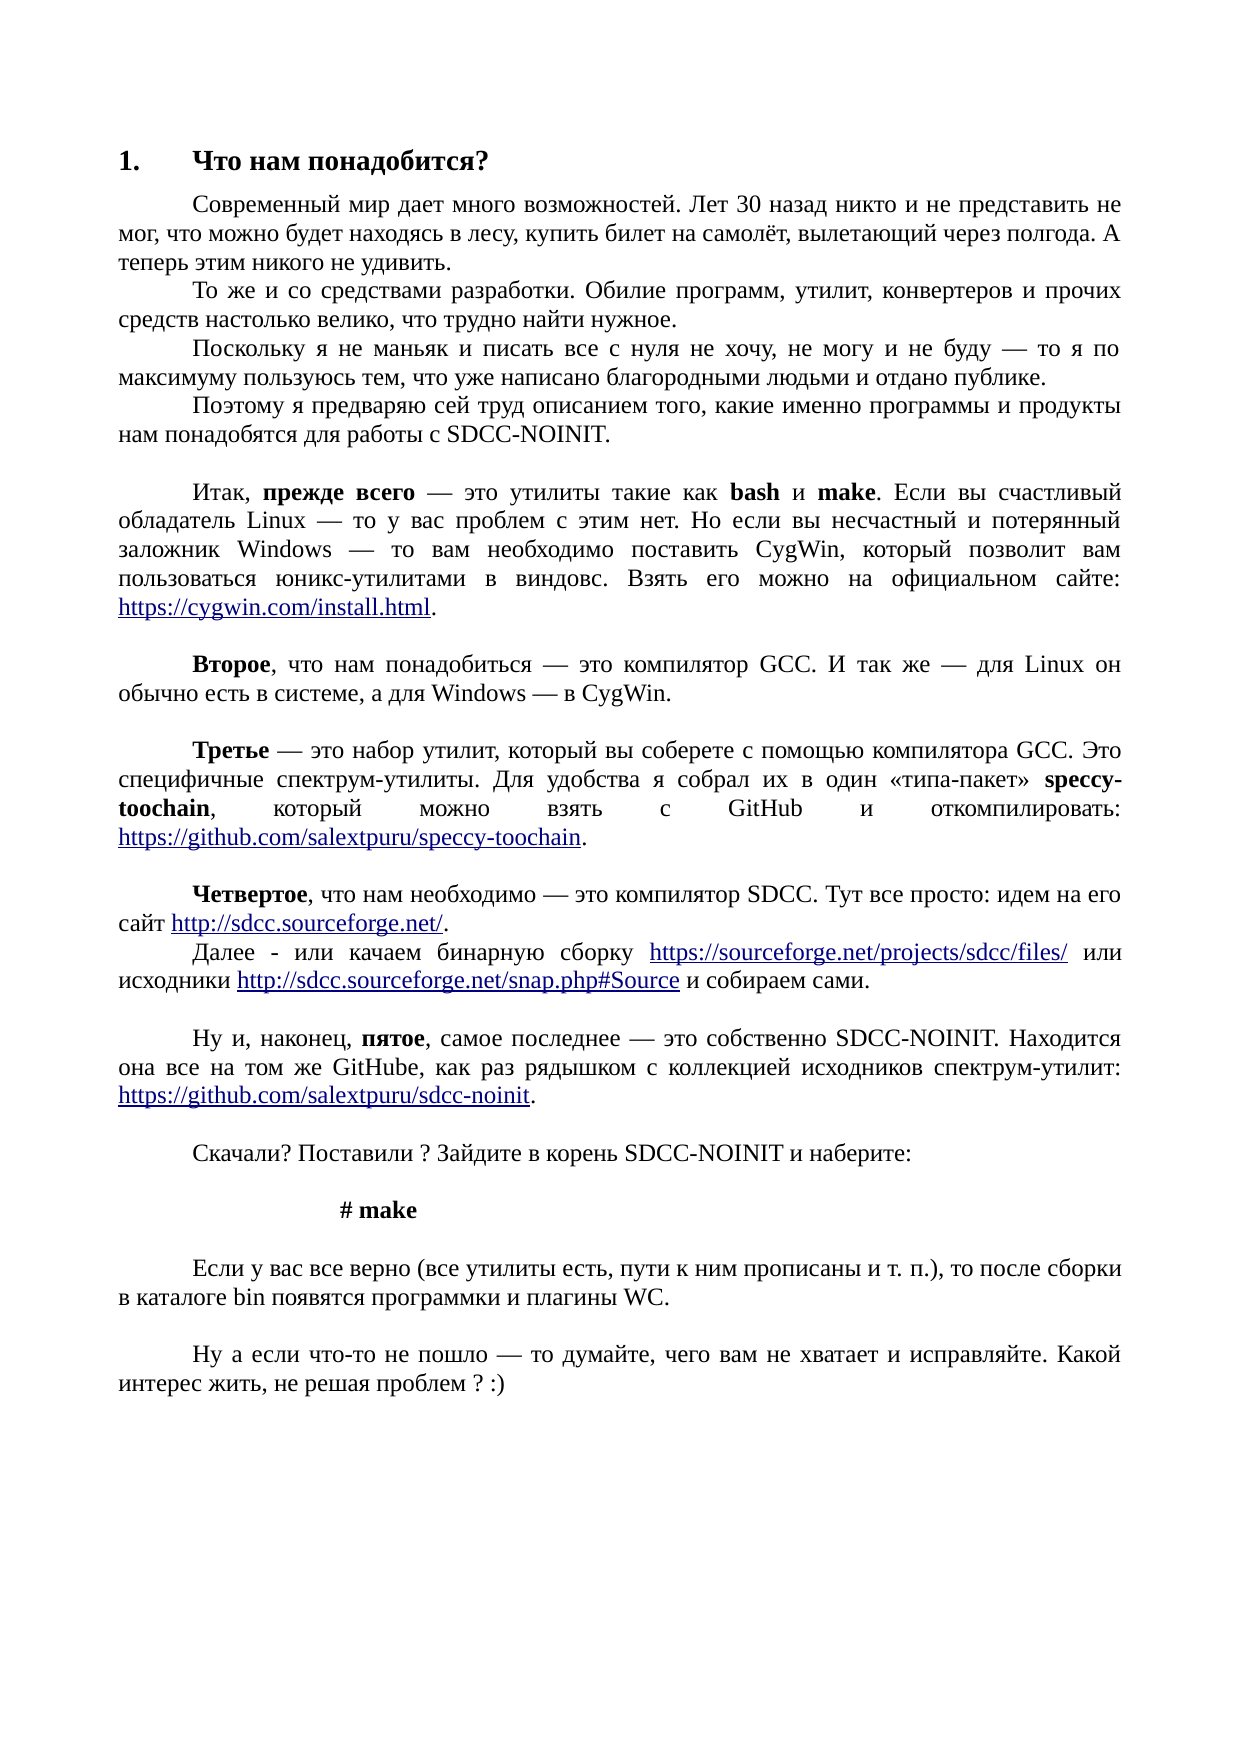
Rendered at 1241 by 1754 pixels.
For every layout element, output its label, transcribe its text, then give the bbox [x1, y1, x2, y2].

text Ну и, наконец, пятое, самое последнее — это собственно SDCC-NOINIT. Находится она все на том же GitHube, как раз рядышком с коллекцией исходников спектрум-утилит: https://github.com/salextpuru/sdcc-noinit. [118, 1023, 1122, 1109]
text # make [118, 1195, 1122, 1224]
text Итак, прежде всего — это утилиты такие как bash и make. Если вы счастливый обладатель Linux — то у вас проблем с этим нет. Но если вы несчастный и потерянный заложник Windows — то вам необходимо поставить CygWin, который позволит вам пользоваться юникс-утилитами в виндовс. Взять его можно на официальном сайте: https://cygwin.com/install.html. [118, 477, 1122, 620]
text Четвертое, что нам необходимо — это компилятор SDCC. Тут все просто: идем на его сайт http://sdcc.sourceforge.net/. [118, 879, 1122, 937]
text Ну а если что-то не пошло — то думайте, чего вам не хватает и исправляйте. Какой интерес жить, не решая проблем ? :) [118, 1339, 1122, 1397]
text Второе, что нам понадобиться — это компилятор GCC. И так же — для Linux он обычно есть в системе, а для Windows — в CygWin. [118, 649, 1122, 707]
text Если у вас все верно (все утилиты есть, пути к ним прописаны и т. п.), то после сборки в каталоге bin появятся программки и плагины WC. [118, 1253, 1122, 1310]
text Скачали? Поставили ? Зайдите в корень SDCC-NOINIT и наберите: [118, 1138, 1122, 1167]
text Современный мир дает много возможностей. Лет 30 назад никто и не представить не мог, что можно будет находясь в лесу, купить билет на самолёт, вылетающий через полгода. А теперь этим никого не удивить. [118, 189, 1122, 275]
text Далее - или качаем бинарную сборку https://sourceforge.net/projects/sdcc/files/ или исходники http://sdcc.sourceforge.net/snap.php#Source и собираем сами. [118, 937, 1122, 994]
subtitle Что нам понадобится? [118, 143, 1122, 177]
text Третье — это набор утилит, который вы соберете с помощью компилятора GCC. Это специфичные спектрум-утилиты. Для удобства я собрал их в один «типа-пакет» speccy-toochain, который можно взять с GitHub и откомпилировать: https://github.com/salextpuru/speccy-toochain. [118, 735, 1122, 850]
text Поэтому я предваряю сей труд описанием того, какие именно программы и продукты нам понадобятся для работы с SDCC-NOINIT. [118, 390, 1122, 448]
text То же и со средствами разработки. Обилие программ, утилит, конвертеров и прочих средств настолько велико, что трудно найти нужное. [118, 275, 1122, 333]
text Поскольку я не маньяк и писать все с нуля не хочу, не могу и не буду — то я по максимуму пользуюсь тем, что уже написано благородными людьми и отдано публике. [118, 333, 1122, 390]
